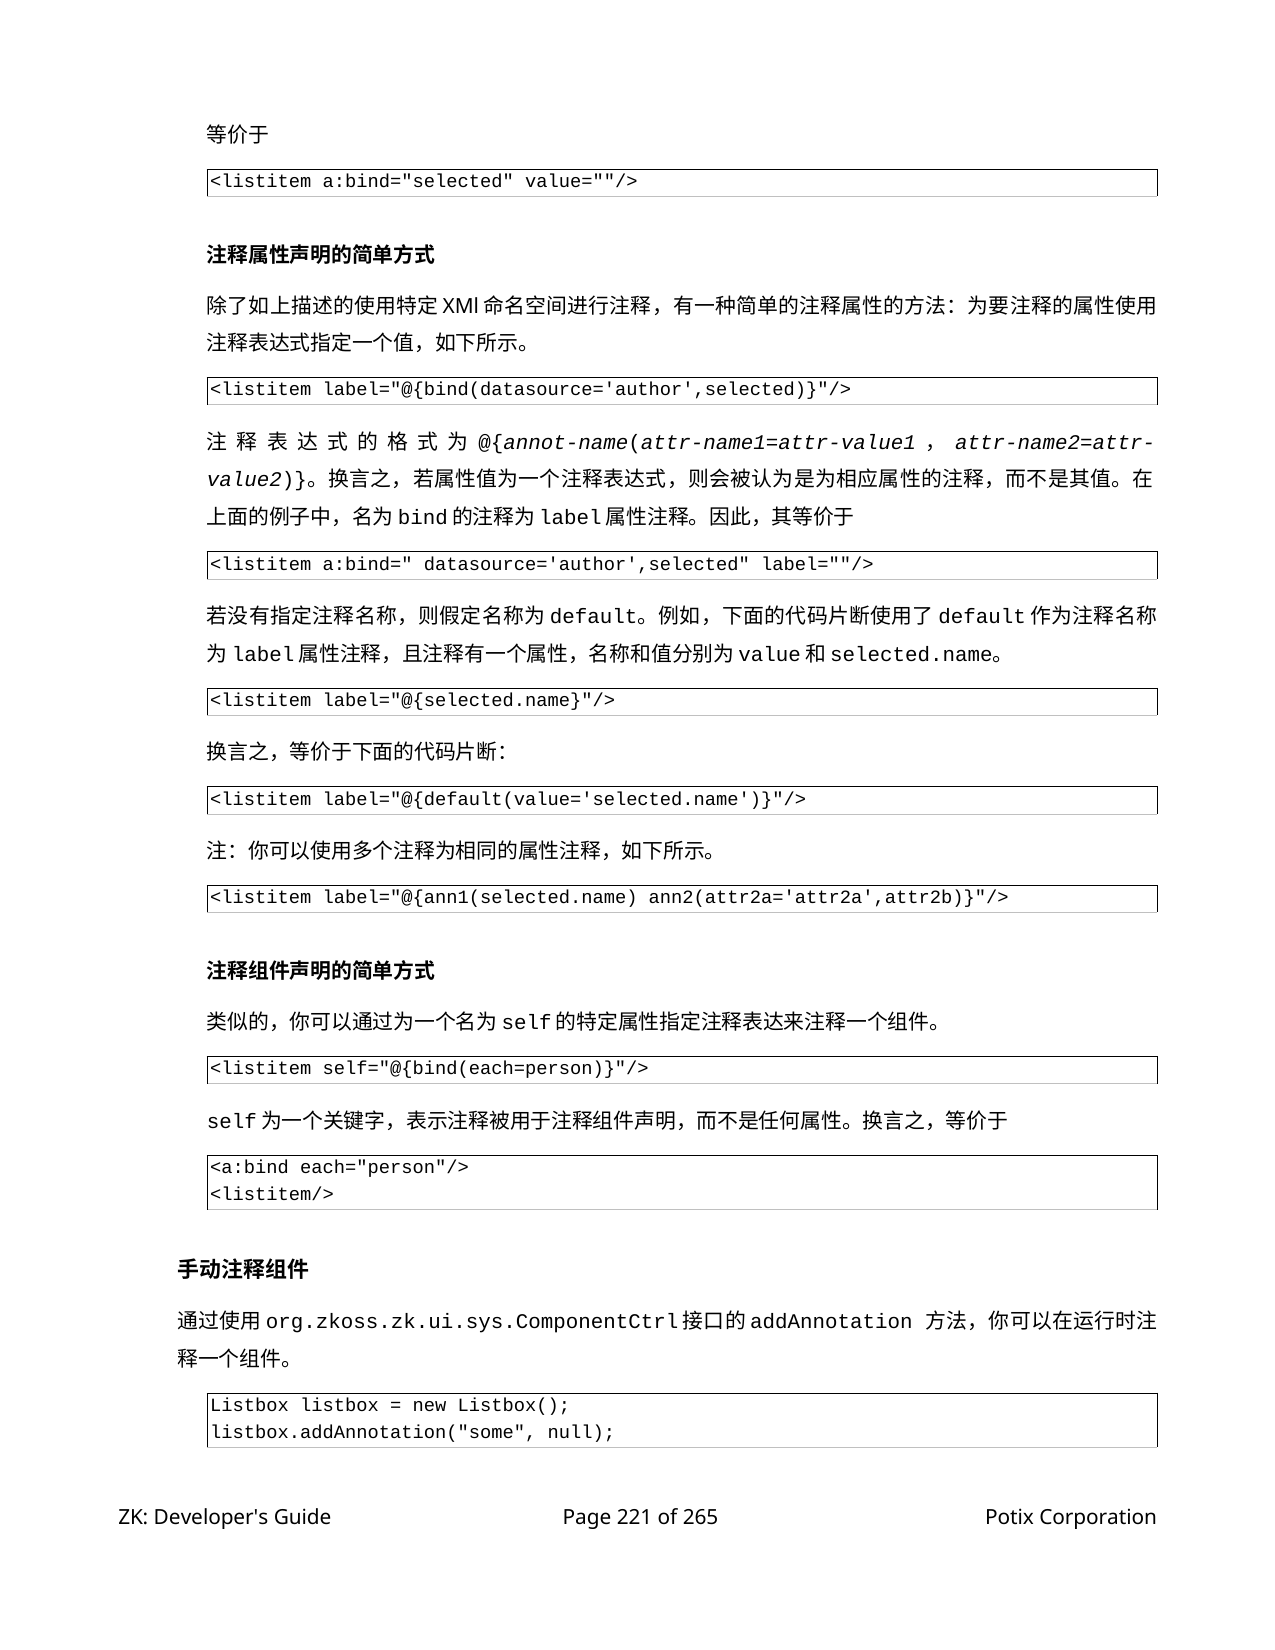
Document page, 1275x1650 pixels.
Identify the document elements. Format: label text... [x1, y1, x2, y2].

text <listitem a:bind=" datasource='author',selected" label=""/> [208, 552, 1157, 579]
text <listitem a:bind="selected" value=""/> [208, 170, 1157, 196]
text 除了如上描述的使用特定XMl命名空间进行注释，有一种简单的注释属性的方法：为要注释的属性使用注释表达式指定一个值，如下所示。 [207, 289, 1157, 357]
text 通过使用org.zkoss.zk.ui.sys.ComponentCtrl接口的addAnnotation 方法，你可以在运行时注释一个组件。 [177, 1304, 1157, 1372]
text 等价于 [207, 118, 1157, 148]
text 换言之，等价于下面的代码片断： [207, 736, 1157, 766]
text <listitem/> [208, 1182, 1157, 1209]
text <listitem label="@{default(value='selected.name')}"/> [208, 787, 1157, 814]
text <a:bind each="person"/> [208, 1156, 1157, 1179]
text <listitem label="@{bind(datasource='author',selected)}"/> [208, 378, 1157, 404]
text 注：你可以使用多个注释为相同的属性注释，如下所示。 [207, 834, 1157, 864]
subtitle 注释属性声明的简单方式 [207, 238, 1157, 268]
text 类似的，你可以通过为一个名为self的特定属性指定注释表达来注释一个组件。 [207, 1005, 1157, 1036]
text <listitem label="@{ann1(selected.name) ann2(attr2a='attr2a',attr2b)}"/> [208, 886, 1157, 912]
text Listbox listbox = new Listbox(); [208, 1394, 1157, 1417]
text 注释表达式的格式为@{annot-name(attr-name1=attr-value1，attr-name2=attr-value2)}。换言之，若属性值为一个注释表达式，则会被认为是为相应属性的注释，而不是其值。在上面的例子中，名为bind的注释为label属性注释。因此，其等价于 [207, 425, 1157, 531]
text <listitem label="@{selected.name}"/> [208, 689, 1157, 715]
text self为一个关键字，表示注释被用于注释组件声明，而不是任何属性。换言之，等价于 [207, 1104, 1157, 1134]
text listbox.addAnnotation("some", null); [208, 1420, 1157, 1447]
text 若没有指定注释名称，则假定名称为default。例如，下面的代码片断使用了default作为注释名称为label属性注释，且注释有一个属性，名称和值分别为value和selected.name。 [207, 599, 1157, 667]
text <listitem self="@{bind(each=person)}"/> [208, 1057, 1157, 1083]
subtitle 注释组件声明的简单方式 [207, 955, 1157, 985]
subtitle 手动注释组件 [177, 1252, 1157, 1284]
